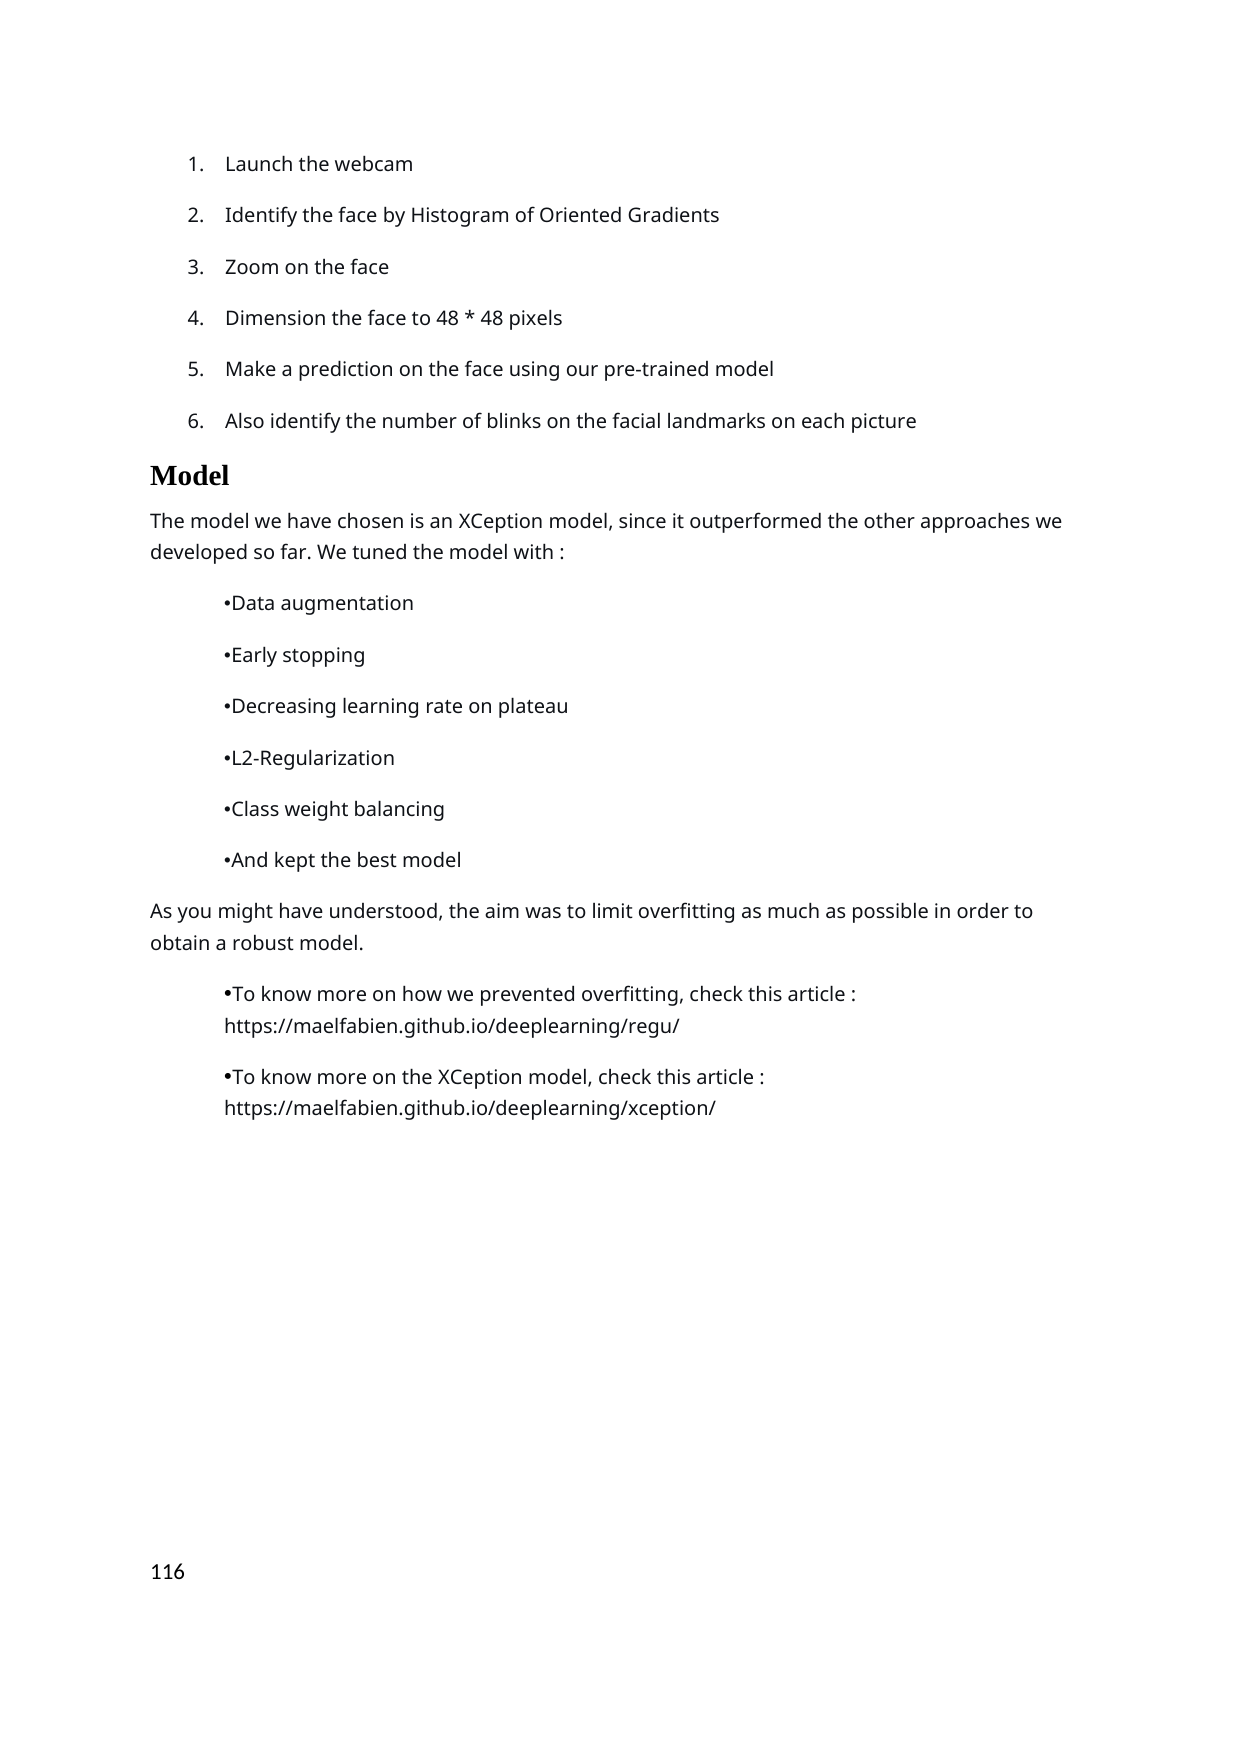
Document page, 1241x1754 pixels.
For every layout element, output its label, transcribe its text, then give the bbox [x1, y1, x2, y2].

list Data augmentation [150, 589, 1090, 617]
list Decreasing learning rate on plateau [150, 692, 1090, 719]
text As you might have understood, the aim was to limit overfitting as much as possible in order to obtain a robust model. [150, 898, 1090, 956]
list Also identify the number of blinks on the facial landmarks on each picture [187, 407, 1090, 434]
list And kept the best model [150, 846, 1090, 873]
list Early stopping [150, 641, 1090, 668]
list To know more on the XCeption model, check this article : https://maelfabien.github.io/deeplearning/xception/ [150, 1063, 1090, 1122]
subtitle Model [150, 458, 1090, 492]
list Identify the face by Histogram of Oriented Gradients [187, 201, 1090, 229]
list Make a prediction on the face using our pre-trained model [187, 355, 1090, 383]
list L2-Regularization [150, 743, 1090, 771]
list To know more on how we prevented overfitting, check this article : https://maelfabien.github.io/deeplearning/regu/ [150, 980, 1090, 1039]
list Launch the webcam [187, 150, 1090, 177]
list Dimension the face to 48 * 48 pixels [187, 304, 1090, 331]
list Class weight balancing [150, 795, 1090, 822]
text The model we have chosen is an XCeption model, since it outperformed the other approaches we developed so far. We tuned the model with : [150, 507, 1090, 565]
list Zoom on the face [187, 253, 1090, 280]
